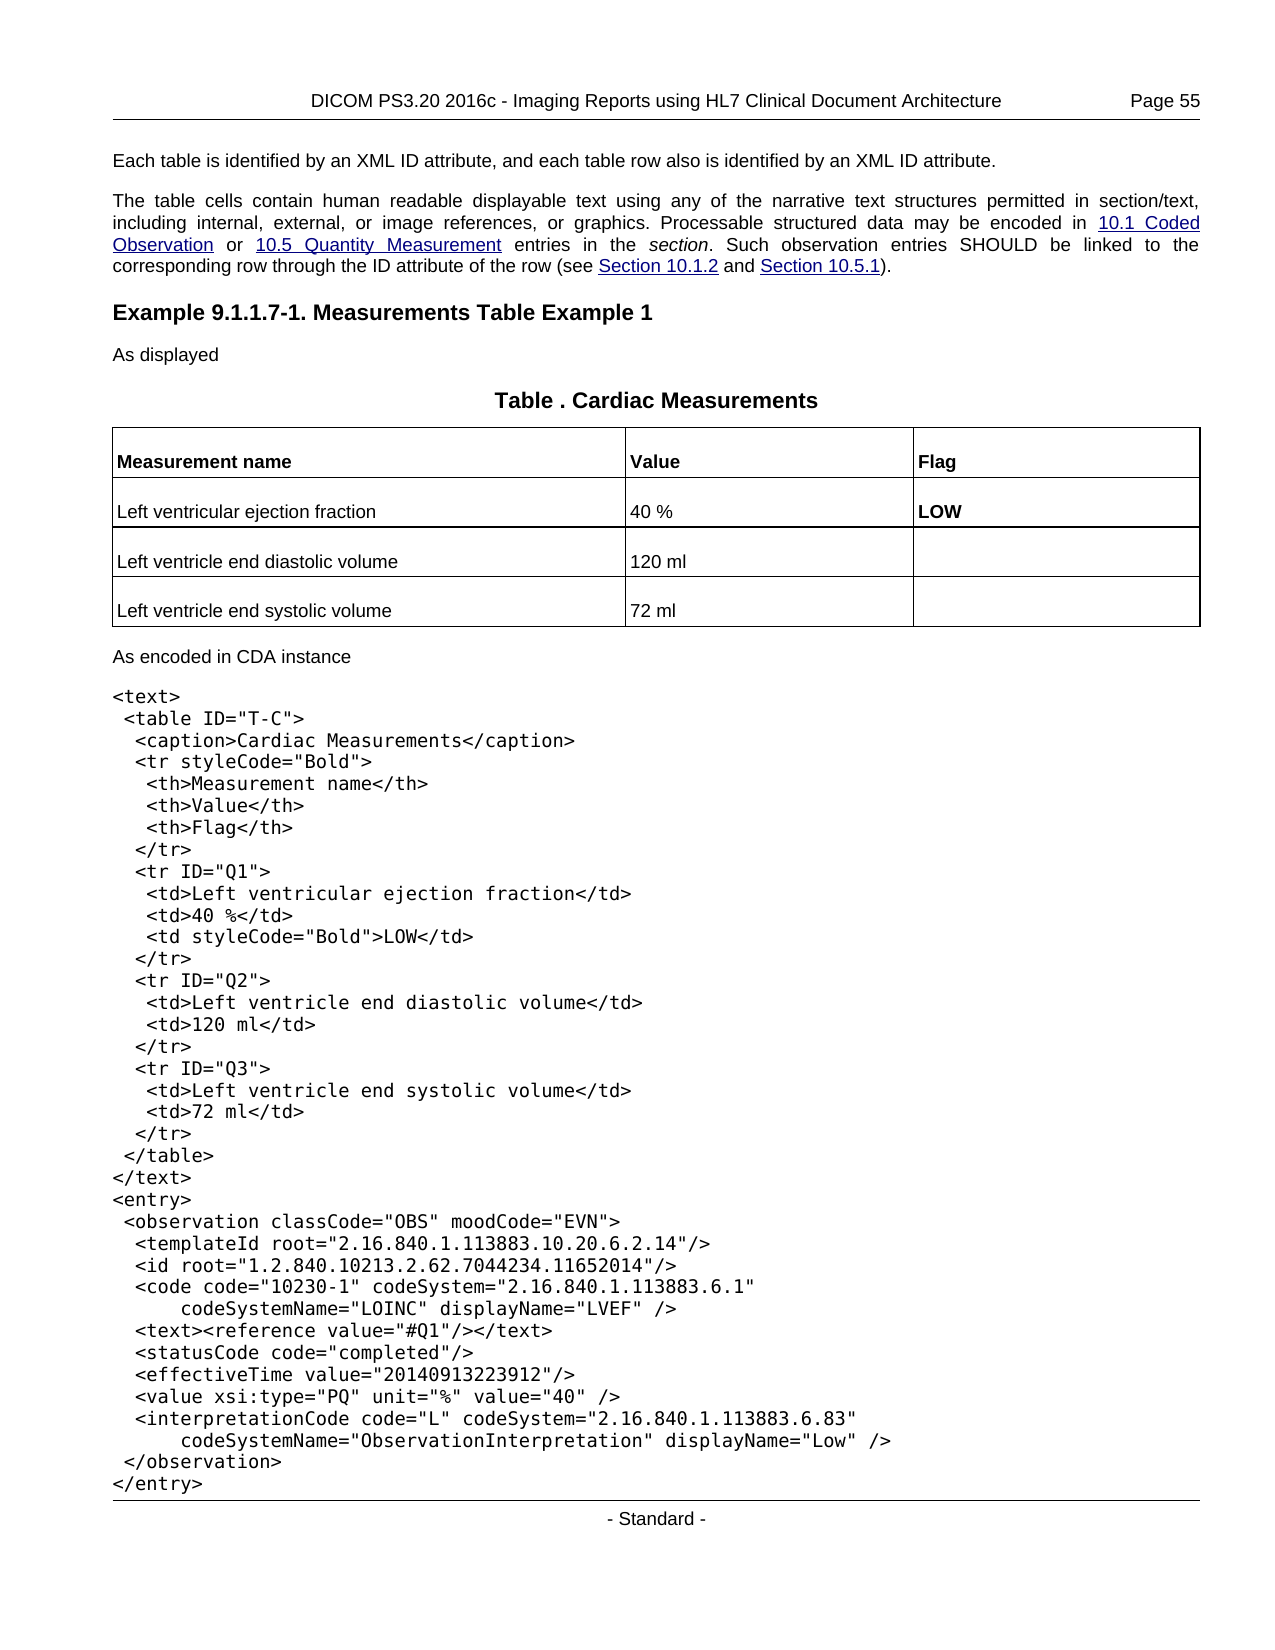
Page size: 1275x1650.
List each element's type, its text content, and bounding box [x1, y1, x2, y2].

table_cell [914, 528, 1199, 576]
text Table . Cardiac Measurements [112, 388, 1200, 413]
table_cell 40 % [626, 478, 913, 526]
table_header Measurement name [113, 428, 625, 477]
table_header Value [626, 428, 913, 477]
text As displayed [112, 344, 1200, 365]
table_header Flag [914, 428, 1199, 477]
text As encoded in CDA instance [112, 646, 1200, 667]
table_cell Left ventricle end systolic volume [113, 577, 625, 626]
text Each table is identified by an XML ID attribute, and each table row also is identified by an XML ID attribute. [112, 150, 1200, 172]
table_cell Left ventricle end diastolic volume [113, 528, 625, 576]
text The table cells contain human readable displayable text using any of the narrative text structures permitted in section/text, including internal, external, or image references, or graphics. Processable structured data may be encoded in 10.1 Coded Observation or 10.5 Quantity Measurement entries in the section. Such observation entries SHOULD be linked to the corresponding row through the ID attribute of the row (see Section 10.1.2 and Section 10.5.1). [112, 190, 1200, 277]
text Example 9.1.1.7-1. Measurements Table Example 1 [112, 299, 1200, 325]
table_cell [914, 577, 1199, 626]
text <text> <table ID="T-C"> <caption>Cardiac Measurements</caption> <tr styleCode="Bold"> <th>Measurement name</th> <th>Value</th> <th>Flag</th> </tr> <tr ID="Q1"> <td>Left ventricular ejection fraction</td> <td>40 %</td> <td styleCode="Bold">LOW</td> </tr> <tr ID="Q2"> <td>Left ventricle end diastolic volume</td> <td>120 ml</td> </tr> <tr ID="Q3"> <td>Left ventricle end systolic volume</td> <td>72 ml</td> </tr> </table> </text> <entry> <observation classCode="OBS" moodCode="EVN"> <templateId root="2.16.840.1.113883.10.20.6.2.14"/> <id root="1.2.840.10213.2.62.7044234.11652014"/> <code code="10230-1" codeSystem="2.16.840.1.113883.6.1" codeSystemName="LOINC" displayName="LVEF" /> <text><reference value="#Q1"/></text> <statusCode code="completed"/> <effectiveTime value="20140913223912"/> <value xsi:type="PQ" unit="%" value="40" /> <interpretationCode code="L" codeSystem="2.16.840.1.113883.6.83" codeSystemName="ObservationInterpretation" displayName="Low" /> </observation> </entry> [112, 686, 1200, 1495]
table_cell 120 ml [626, 528, 913, 576]
table_cell Left ventricular ejection fraction [113, 478, 625, 526]
table_cell LOW [914, 478, 1199, 526]
table_cell 72 ml [626, 577, 913, 626]
